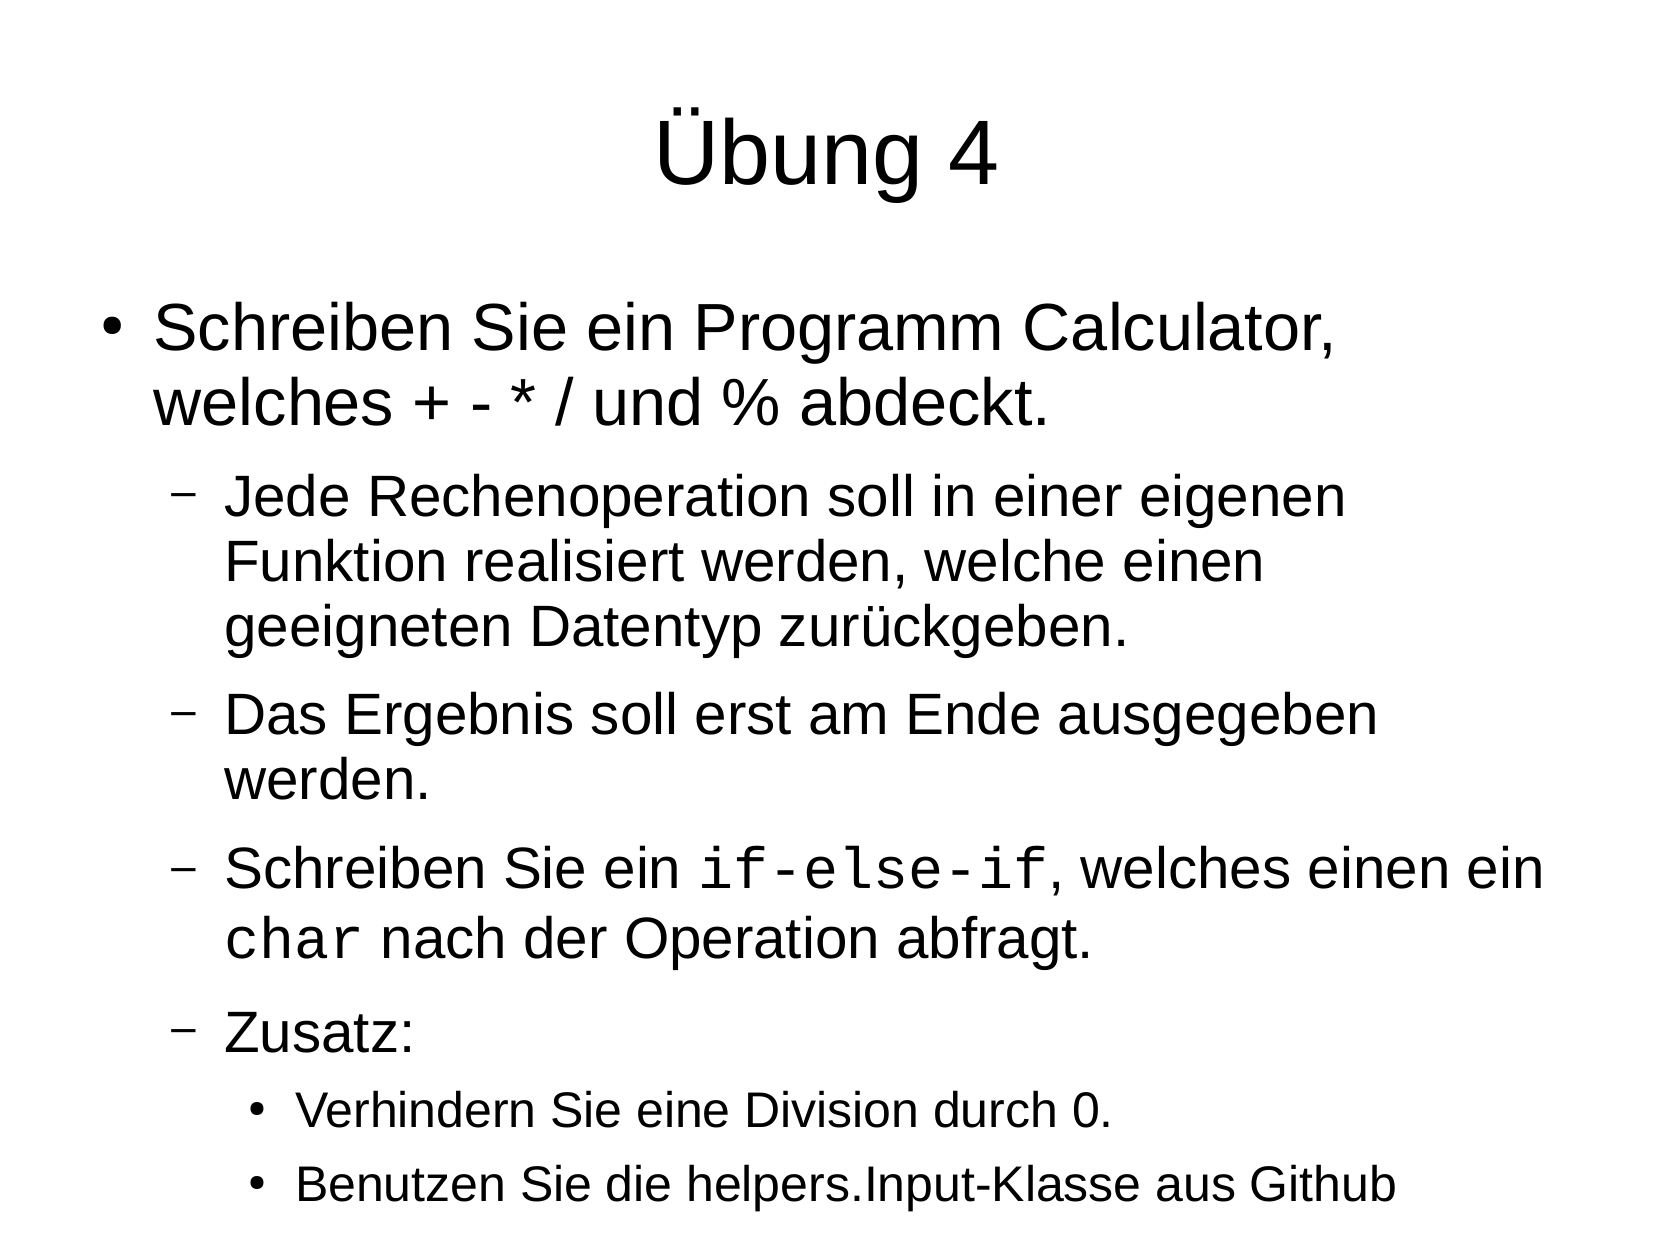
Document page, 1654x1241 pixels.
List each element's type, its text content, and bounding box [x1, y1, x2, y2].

title Übung 4 [82, 49, 1571, 257]
list Schreiben Sie ein Programm Calculator, welches + - * / und % abdeckt. Jede Rechenoperation soll in einer eigenen Funktion realisiert werden, welche einen geeigneten Datentyp zurückgeben. Das Ergebnis soll erst am Ende ausgegeben werden. Schreiben Sie ein if-else-if, welches einen ein char nach der Operation abfragt. Zusatz: Verhindern Sie eine Division durch 0. Benutzen Sie die helpers.Input-Klasse aus Github [82, 290, 1571, 1216]
